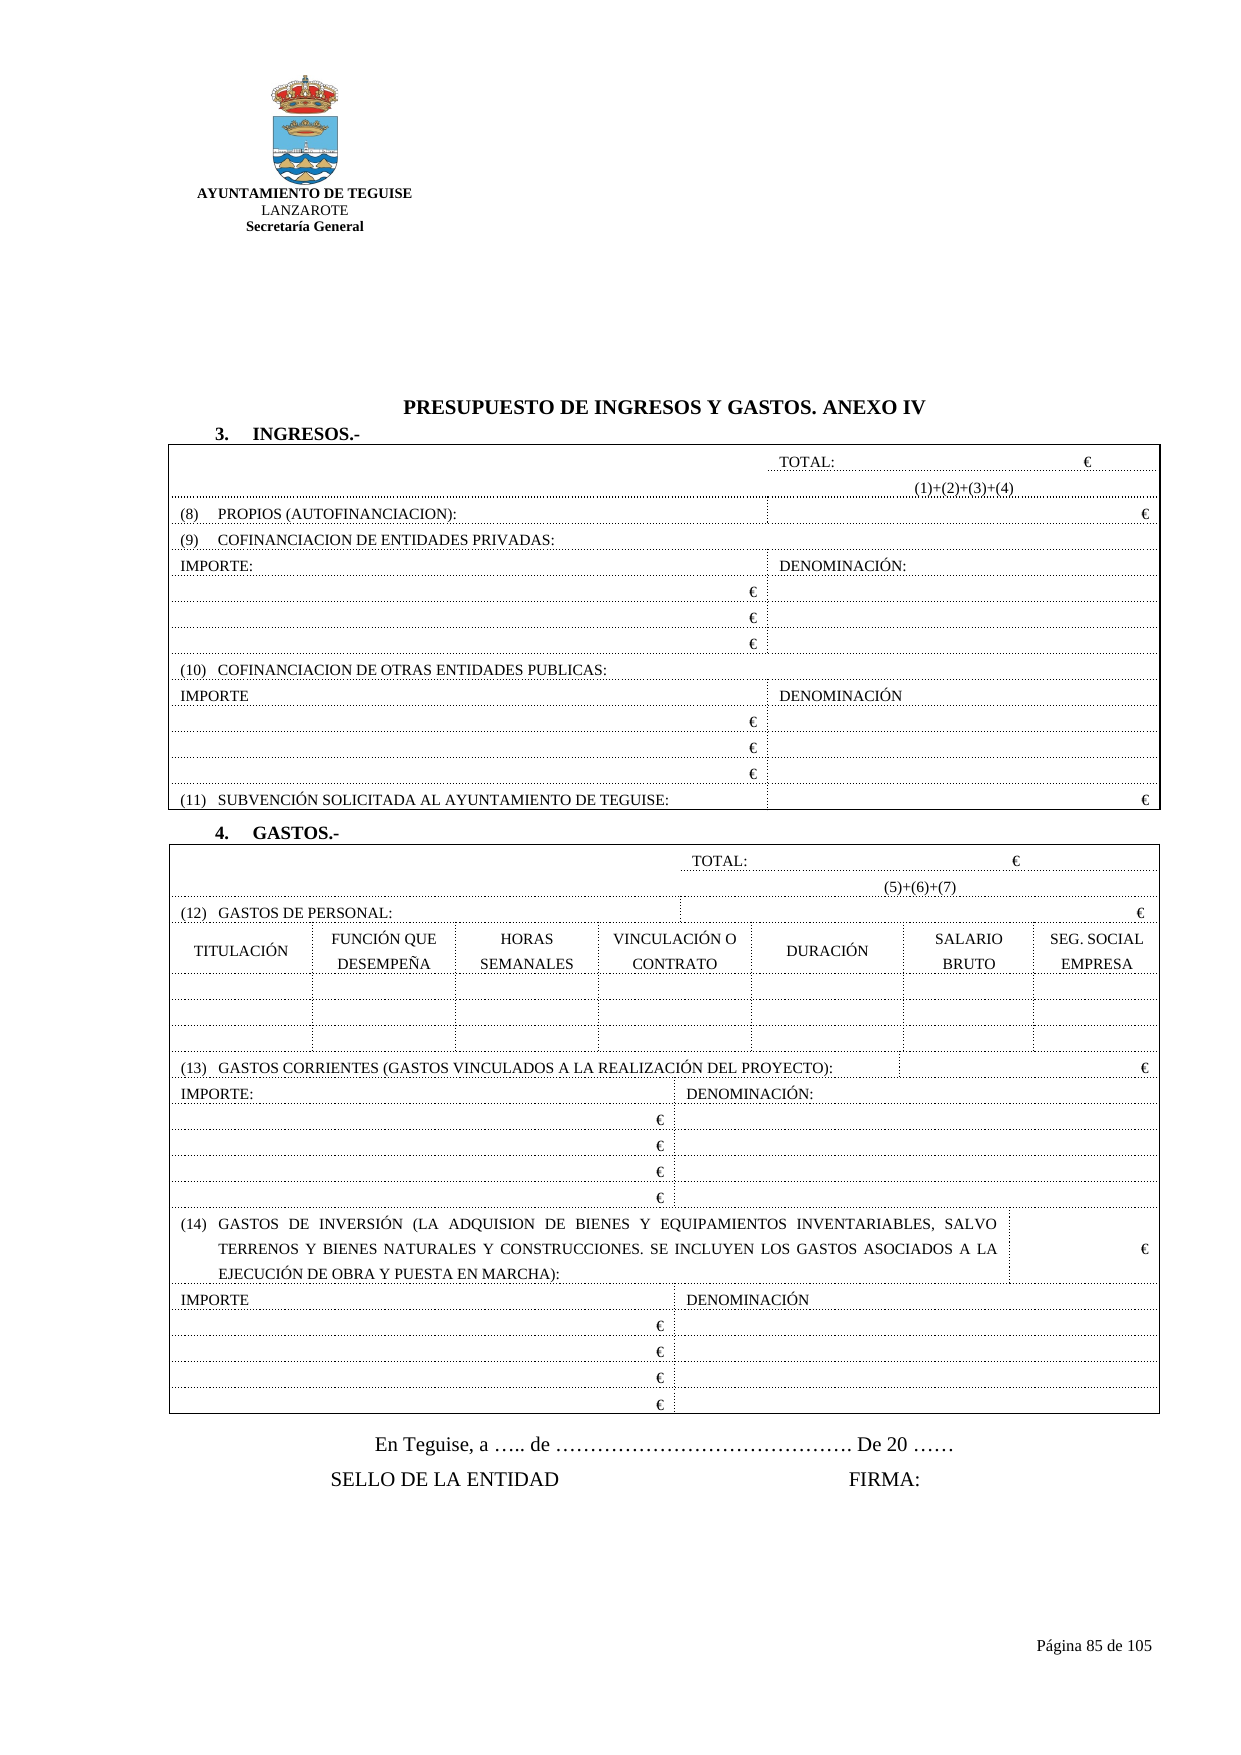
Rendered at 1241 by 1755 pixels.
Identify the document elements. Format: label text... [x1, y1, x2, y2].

table_cell [675, 1103, 1159, 1129]
table_cell [1034, 973, 1159, 999]
table_header En Teguise, a ….. de ……………………………………. De 20 …… [225, 1426, 1104, 1462]
table_cell IMPORTE: [170, 1077, 675, 1103]
table_header [170, 845, 681, 869]
table_cell DENOMINACIÓN: [768, 549, 1159, 574]
table_cell IMPORTE [170, 1283, 675, 1309]
table_cell [455, 973, 598, 999]
table_cell PROPIOS (AUTOFINANCIACION): [169, 496, 768, 522]
table_cell [599, 999, 751, 1025]
table_cell [768, 575, 1159, 601]
table_cell COFINANCIACION DE ENTIDADES PRIVADAS: [169, 523, 1159, 548]
table_cell [751, 973, 904, 999]
table_cell € [768, 783, 1159, 809]
table_cell [904, 999, 1034, 1025]
table_cell [312, 1025, 455, 1051]
table_cell € [169, 575, 768, 601]
table_cell € [169, 731, 768, 757]
table_cell [751, 999, 904, 1025]
table_cell SEG. SOCIAL EMPRESA [1034, 922, 1159, 973]
table_cell GASTOS DE INVERSIÓN (LA ADQUISION DE BIENES Y EQUIPAMIENTOS INVENTARIABLES, SALVO TERRENOS Y BIENES NATURALES Y CONSTRUCCIONES. SE INCLUYEN LOS GASTOS ASOCIADOS A LA EJECUCIÓN DE OBRA Y PUESTA EN MARCHA): [170, 1207, 1009, 1283]
table_cell [675, 1335, 1159, 1361]
table_cell [170, 999, 312, 1025]
table_cell [312, 973, 455, 999]
table_cell TITULACIÓN [170, 922, 312, 973]
table_header TOTAL: € [768, 445, 1159, 470]
table_cell COFINANCIACION DE OTRAS ENTIDADES PUBLICAS: [169, 653, 1159, 679]
table_cell [1034, 999, 1159, 1025]
table_cell € [169, 627, 768, 653]
table_cell FIRMA: [665, 1462, 1104, 1497]
table_cell SALARIO BRUTO [904, 922, 1034, 973]
table_cell € [170, 1335, 675, 1361]
table_cell € [170, 1155, 675, 1181]
table_cell [675, 1309, 1159, 1335]
table_cell [599, 973, 751, 999]
table_cell € [170, 1309, 675, 1335]
table_cell [768, 757, 1159, 783]
table_header [169, 445, 768, 470]
table_cell [675, 1129, 1159, 1155]
table_cell [768, 731, 1159, 757]
table_cell (1)+(2)+(3)+(4) [768, 470, 1159, 496]
list INGRESOS.- [215, 419, 1152, 444]
table_cell DURACIÓN [751, 922, 904, 973]
table_cell € [169, 601, 768, 627]
table_cell IMPORTE: [169, 549, 768, 574]
table_cell [768, 627, 1159, 653]
table_cell HORAS SEMANALES [455, 922, 598, 973]
table_cell [599, 1025, 751, 1051]
table_cell [904, 973, 1034, 999]
table_cell [170, 973, 312, 999]
table_cell [455, 1025, 598, 1051]
table_cell € [681, 896, 1159, 922]
table_cell DENOMINACIÓN: [675, 1077, 1159, 1103]
table_cell [169, 470, 768, 496]
table_cell [751, 1025, 904, 1051]
table_cell (5)+(6)+(7) [681, 870, 1159, 896]
table_cell FUNCIÓN QUE DESEMPEÑA [312, 922, 455, 973]
table_cell € [169, 705, 768, 731]
table_cell [904, 1025, 1034, 1051]
table_cell DENOMINACIÓN [675, 1283, 1159, 1309]
table_cell [1034, 1025, 1159, 1051]
table_cell SUBVENCIÓN SOLICITADA AL AYUNTAMIENTO DE TEGUISE: [169, 783, 768, 809]
table_cell [312, 999, 455, 1025]
table_cell GASTOS DE PERSONAL: [170, 896, 681, 922]
table_cell € [899, 1051, 1159, 1077]
table_cell [170, 870, 681, 896]
table_cell [675, 1181, 1159, 1207]
table_cell VINCULACIÓN O CONTRATO [599, 922, 751, 973]
table_cell € [169, 757, 768, 783]
list GASTOS.- [215, 822, 1152, 843]
table_cell [170, 1025, 312, 1051]
table_cell € [170, 1181, 675, 1207]
table_cell [675, 1387, 1159, 1413]
table_cell [675, 1155, 1159, 1181]
table_header TOTAL: € [681, 845, 1159, 869]
table_cell GASTOS CORRIENTES (GASTOS VINCULADOS A LA REALIZACIÓN DEL PROYECTO): [170, 1051, 899, 1077]
table_cell IMPORTE [169, 679, 768, 705]
table_cell [768, 705, 1159, 731]
table_cell € [170, 1103, 675, 1129]
table_cell DENOMINACIÓN [768, 679, 1159, 705]
table_cell € [1009, 1207, 1159, 1283]
table_cell [768, 601, 1159, 627]
table_cell € [768, 496, 1159, 522]
text PRESUPUESTO DE INGRESOS Y GASTOS. ANEXO IV [177, 394, 1152, 419]
table_cell € [170, 1387, 675, 1413]
table_cell [455, 999, 598, 1025]
table_cell [675, 1361, 1159, 1387]
table_cell € [170, 1129, 675, 1155]
table_cell SELLO DE LA ENTIDAD [225, 1462, 664, 1497]
table_cell € [170, 1361, 675, 1387]
